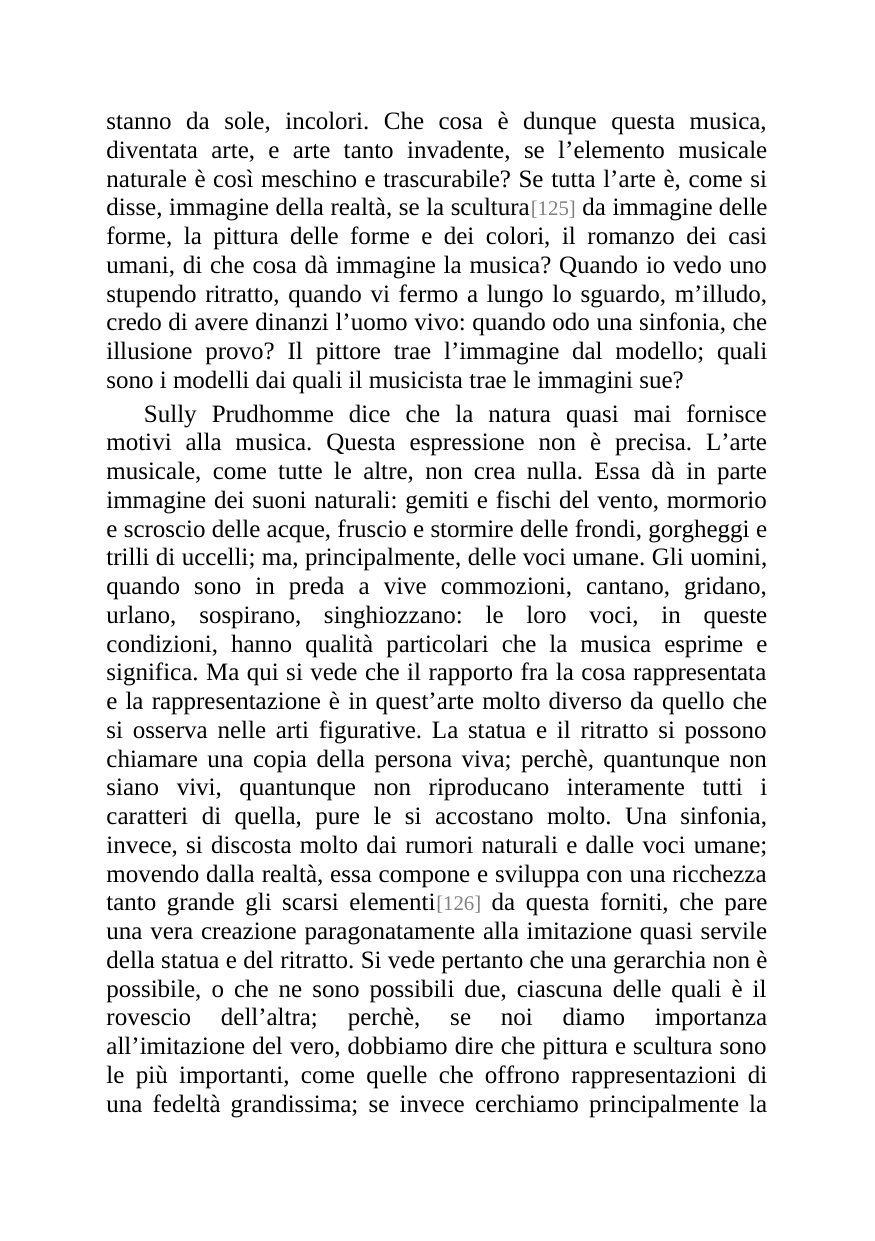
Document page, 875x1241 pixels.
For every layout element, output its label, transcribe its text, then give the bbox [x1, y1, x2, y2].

text stanno da sole, incolori. Che cosa è dunque questa musica, diventata arte, e arte tanto invadente, se l’elemento musicale naturale è così meschino e trascurabile? Se tutta l’arte è, come si disse, immagine della realtà, se la scultura[125] da immagine delle forme, la pittura delle forme e dei colori, il romanzo dei casi umani, di che cosa dà immagine la musica? Quando io vedo uno stupendo ritratto, quando vi fermo a lungo lo sguardo, m’illudo, credo di avere dinanzi l’uomo vivo: quando odo una sinfonia, che illusione provo? Il pittore trae l’immagine dal modello; quali sono i modelli dai quali il musicista trae le immagini sue? [106, 106, 768, 394]
text Sully Prudhomme dice che la natura quasi mai fornisce motivi alla musica. Questa espressione non è precisa. L’arte musicale, come tutte le altre, non crea nulla. Essa dà in parte immagine dei suoni naturali: gemiti e fischi del vento, mormorio e scroscio delle acque, fruscio e stormire delle frondi, gorgheggi e trilli di uccelli; ma, principalmente, delle voci umane. Gli uomini, quando sono in preda a vive commozioni, cantano, gridano, urlano, sospirano, singhiozzano: le loro voci, in queste condizioni, hanno qualità particolari che la musica esprime e significa. Ma qui si vede che il rapporto fra la cosa rappresentata e la rappresentazione è in quest’arte molto diverso da quello che si osserva nelle arti figurative. La statua e il ritratto si possono chiamare una copia della persona viva; perchè, quantunque non siano vivi, quantunque non riproducano interamente tutti i caratteri di quella, pure le si accostano molto. Una sinfonia, invece, si discosta molto dai rumori naturali e dalle voci umane; movendo dalla realtà, essa compone e sviluppa con una ricchezza tanto grande gli scarsi elementi[126] da questa forniti, che pare una vera creazione paragonatamente alla imitazione quasi servile della statua e del ritratto. Si vede pertanto che una gerarchia non è possibile, o che ne sono possibili due, ciascuna delle quali è il rovescio dell’altra; perchè, se noi diamo importanza all’imitazione del vero, dobbiamo dire che pittura e scultura sono le più importanti, come quelle che offrono rappresentazioni di una fedeltà grandissima; se invece cerchiamo principalmente la [106, 399, 768, 1117]
